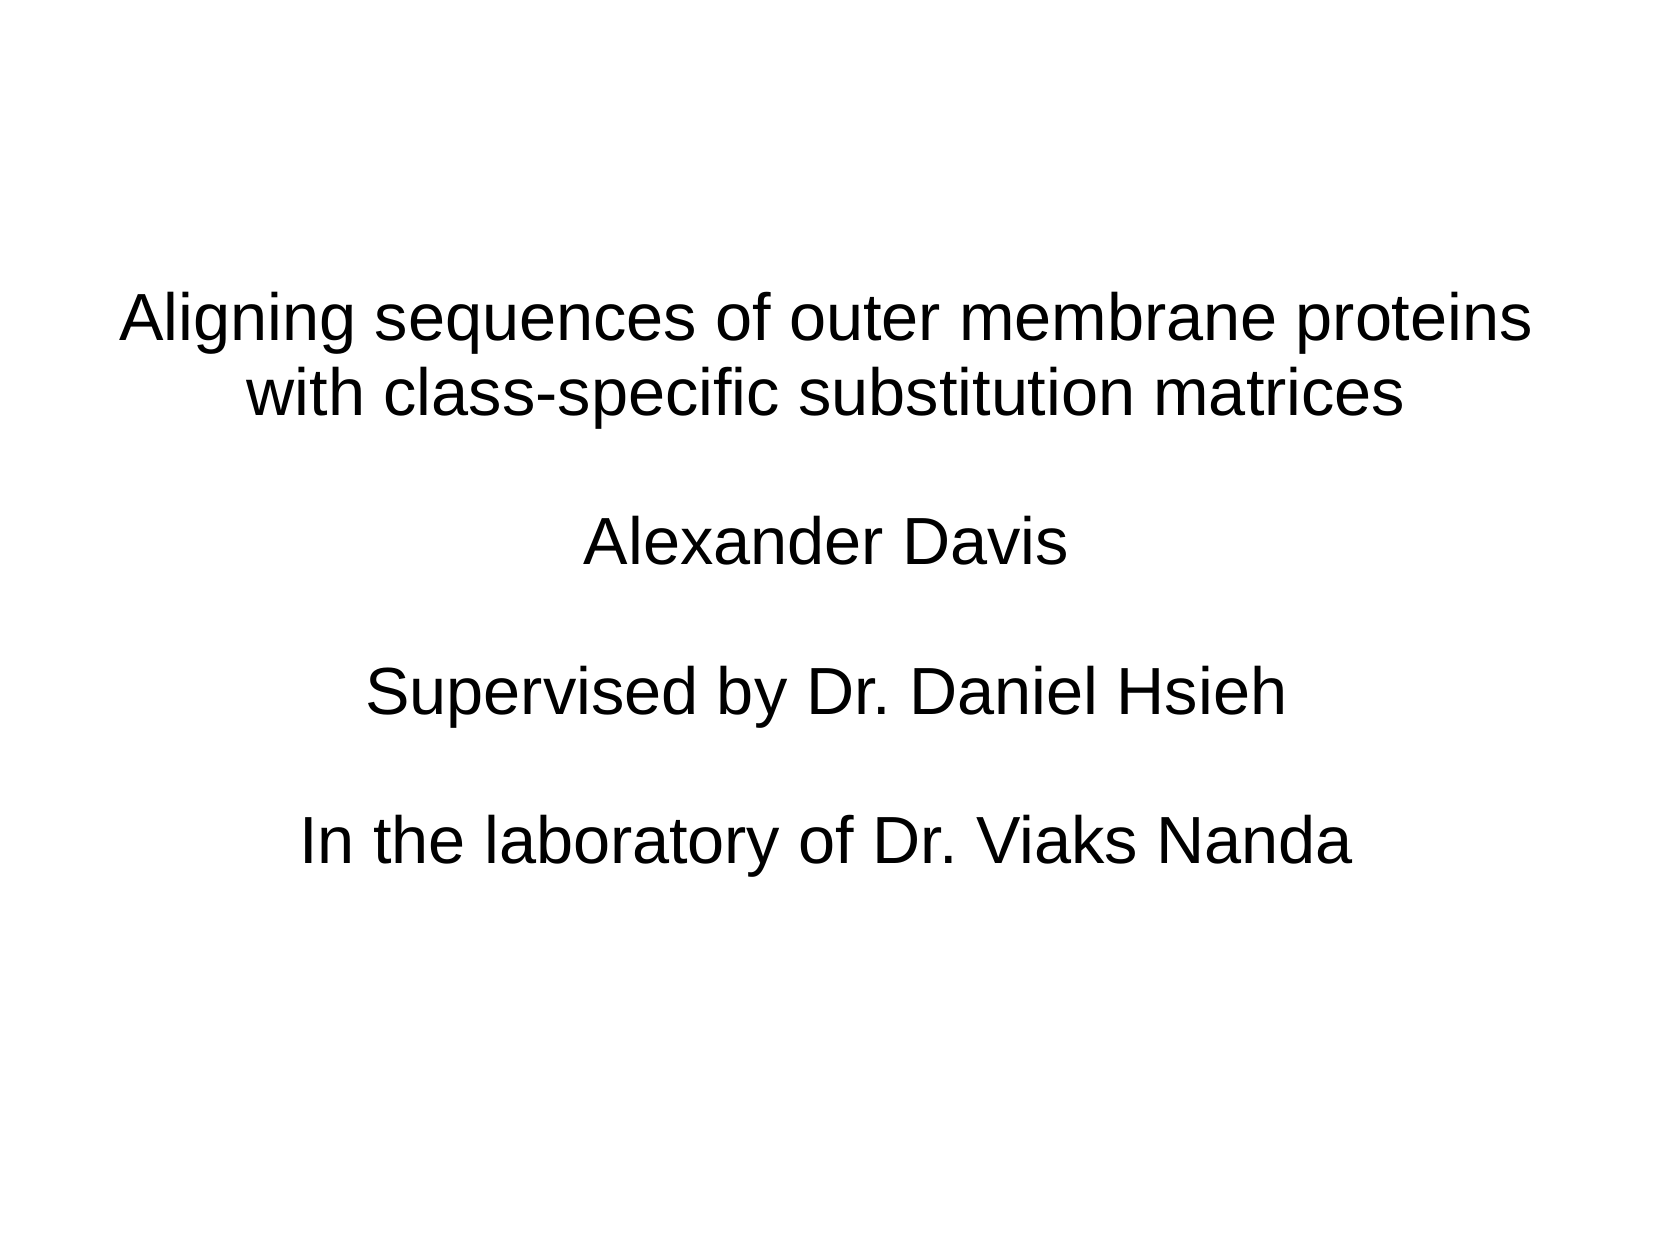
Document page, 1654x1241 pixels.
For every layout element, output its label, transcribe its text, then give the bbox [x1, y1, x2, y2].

subtitle Aligning sequences of outer membrane proteins with class-specific substitution matrices Alexander Davis Supervised by Dr. Daniel Hsieh In the laboratory of Dr. Viaks Nanda [82, 49, 1571, 1109]
